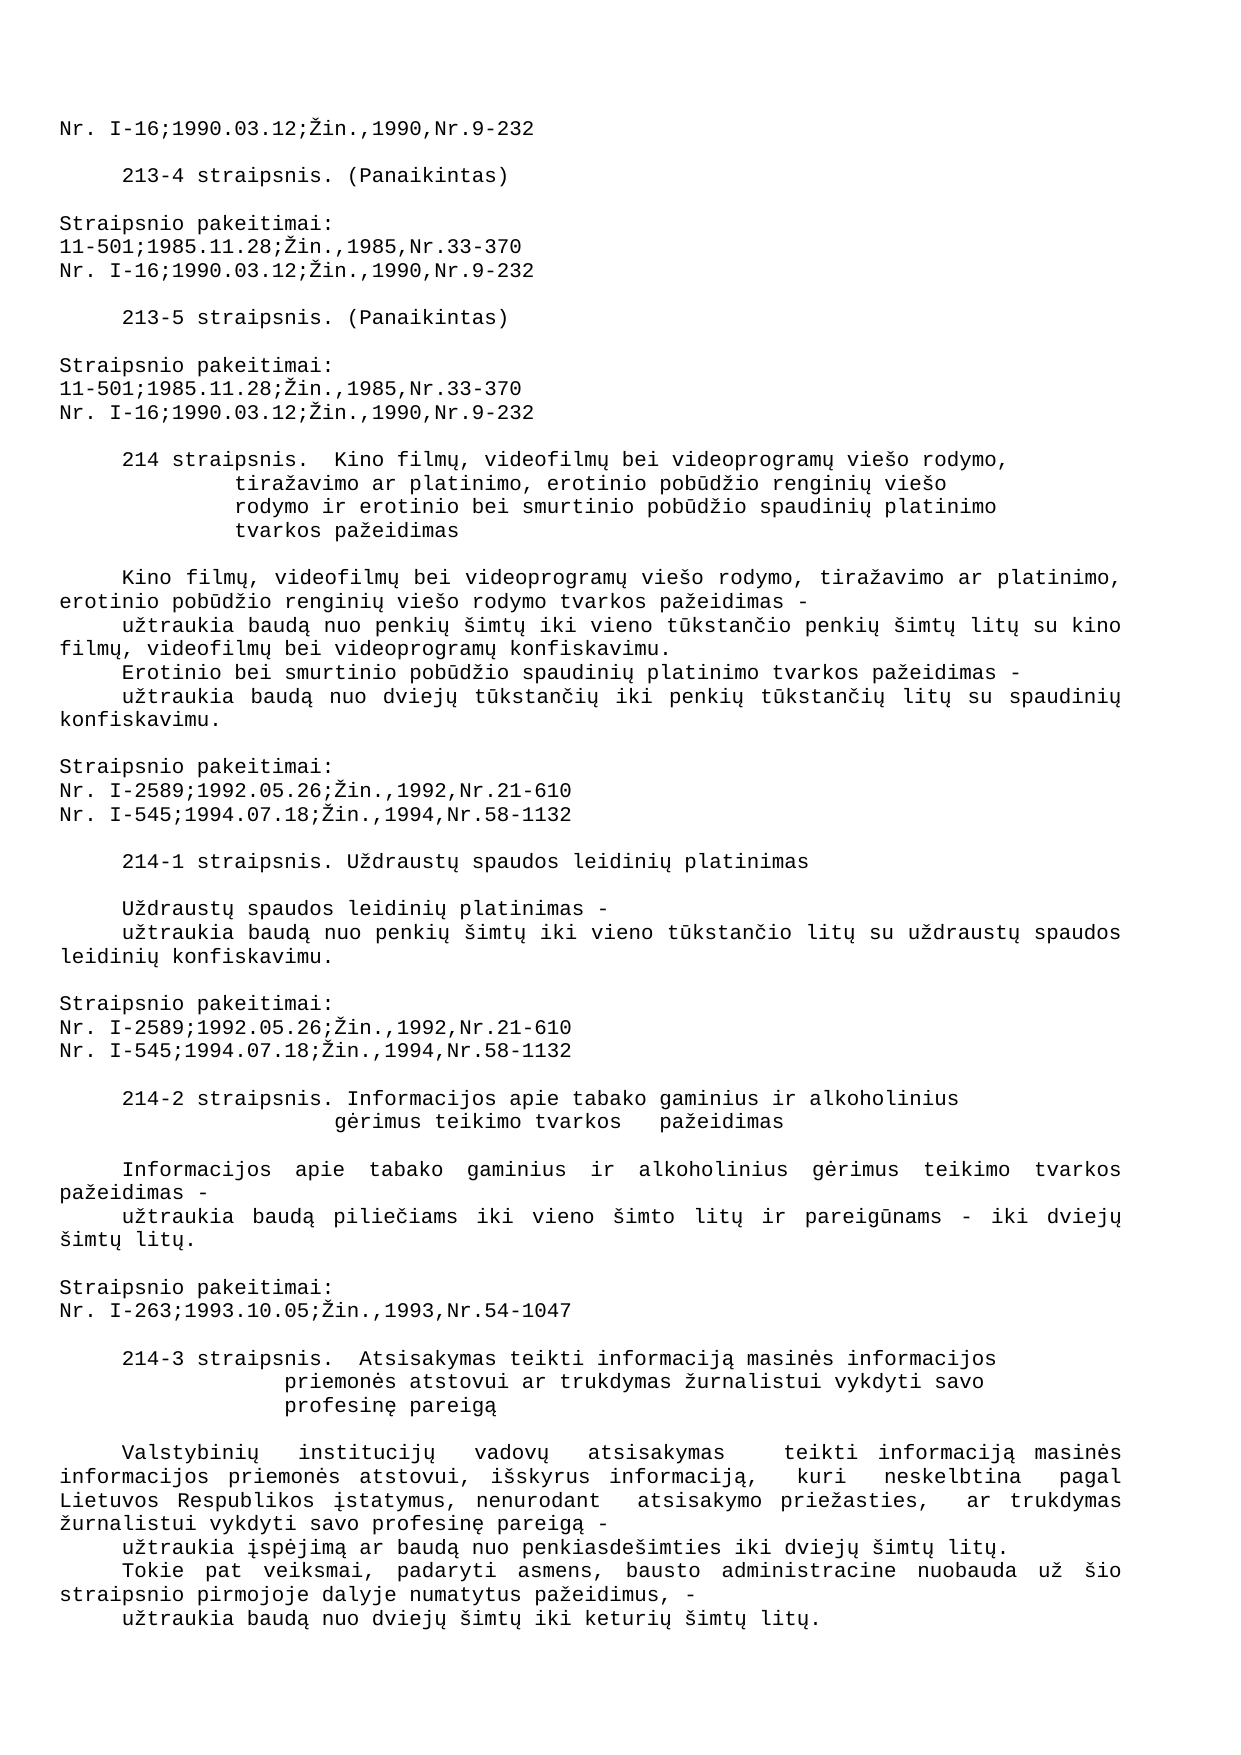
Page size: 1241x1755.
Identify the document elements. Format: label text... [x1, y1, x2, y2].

text 213-5 straipsnis. (Panaikintas) [59, 307, 1122, 331]
text Nr. I-545;1994.07.18;Žin.,1994,Nr.58-1132 [59, 1040, 1122, 1064]
text Valstybinių institucijų vadovų atsisakymas teikti informaciją masinės informacijos priemonės atstovui, išskyrus informaciją, kuri neskelbtina pagal Lietuvos Respublikos įstatymus, nenurodant atsisakymo priežasties, ar trukdymas žurnalistui vykdyti savo profesinę pareigą - [59, 1442, 1122, 1537]
text Nr. I-263;1993.10.05;Žin.,1993,Nr.54-1047 [59, 1300, 1122, 1324]
text užtraukia baudą nuo penkių šimtų iki vieno tūkstančio litų su uždraustų spaudos leidinių konfiskavimu. [59, 922, 1122, 969]
text 214-2 straipsnis. Informacijos apie tabako gaminius ir alkoholinius [59, 1088, 1122, 1111]
text 214-1 straipsnis. Uždraustų spaudos leidinių platinimas [59, 851, 1122, 875]
text 11-501;1985.11.28;Žin.,1985,Nr.33-370 [59, 378, 1122, 402]
text 214 straipsnis. Kino filmų, videofilmų bei videoprogramų viešo rodymo, [59, 449, 1122, 473]
text Uždraustų spaudos leidinių platinimas - [59, 898, 1122, 922]
text Erotinio bei smurtinio pobūdžio spaudinių platinimo tvarkos pažeidimas - [59, 662, 1122, 686]
text užtraukia baudą nuo dviejų tūkstančių iki penkių tūkstančių litų su spaudinių konfiskavimu. [59, 686, 1122, 733]
text priemonės atstovui ar trukdymas žurnalistui vykdyti savo [59, 1371, 1122, 1395]
text Informacijos apie tabako gaminius ir alkoholinius gėrimus teikimo tvarkos pažeidimas - [59, 1158, 1122, 1206]
text gėrimus teikimo tvarkos pažeidimas [59, 1111, 1122, 1135]
text užtraukia baudą nuo dviejų šimtų iki keturių šimtų litų. [59, 1608, 1122, 1631]
text tiražavimo ar platinimo, erotinio pobūdžio renginių viešo [59, 473, 1122, 496]
text 11-501;1985.11.28;Žin.,1985,Nr.33-370 [59, 236, 1122, 260]
text Straipsnio pakeitimai: [59, 757, 1122, 780]
text Nr. I-545;1994.07.18;Žin.,1994,Nr.58-1132 [59, 804, 1122, 827]
text Tokie pat veiksmai, padaryti asmens, bausto administracine nuobauda už šio straipsnio pirmojoje dalyje numatytus pažeidimus, - [59, 1561, 1122, 1608]
text profesinę pareigą [59, 1395, 1122, 1419]
text Straipsnio pakeitimai: [59, 1277, 1122, 1300]
text Kino filmų, videofilmų bei videoprogramų viešo rodymo, tiražavimo ar platinimo, erotinio pobūdžio renginių viešo rodymo tvarkos pažeidimas - [59, 567, 1122, 615]
text užtraukia baudą piliečiams iki vieno šimto litų ir pareigūnams - iki dviejų šimtų litų. [59, 1206, 1122, 1253]
text rodymo ir erotinio bei smurtinio pobūdžio spaudinių platinimo [59, 496, 1122, 520]
text Straipsnio pakeitimai: [59, 993, 1122, 1017]
text Nr. I-2589;1992.05.26;Žin.,1992,Nr.21-610 [59, 780, 1122, 804]
text Straipsnio pakeitimai: [59, 213, 1122, 236]
text Nr. I-16;1990.03.12;Žin.,1990,Nr.9-232 [59, 402, 1122, 426]
text 214-3 straipsnis. Atsisakymas teikti informaciją masinės informacijos [59, 1348, 1122, 1371]
text Nr. I-16;1990.03.12;Žin.,1990,Nr.9-232 [59, 118, 1122, 142]
text 213-4 straipsnis. (Panaikintas) [59, 165, 1122, 189]
text užtraukia baudą nuo penkių šimtų iki vieno tūkstančio penkių šimtų litų su kino filmų, videofilmų bei videoprogramų konfiskavimu. [59, 615, 1122, 662]
text Nr. I-16;1990.03.12;Žin.,1990,Nr.9-232 [59, 260, 1122, 284]
text užtraukia įspėjimą ar baudą nuo penkiasdešimties iki dviejų šimtų litų. [59, 1537, 1122, 1561]
text Nr. I-2589;1992.05.26;Žin.,1992,Nr.21-610 [59, 1017, 1122, 1040]
text Straipsnio pakeitimai: [59, 354, 1122, 378]
text tvarkos pažeidimas [59, 520, 1122, 544]
